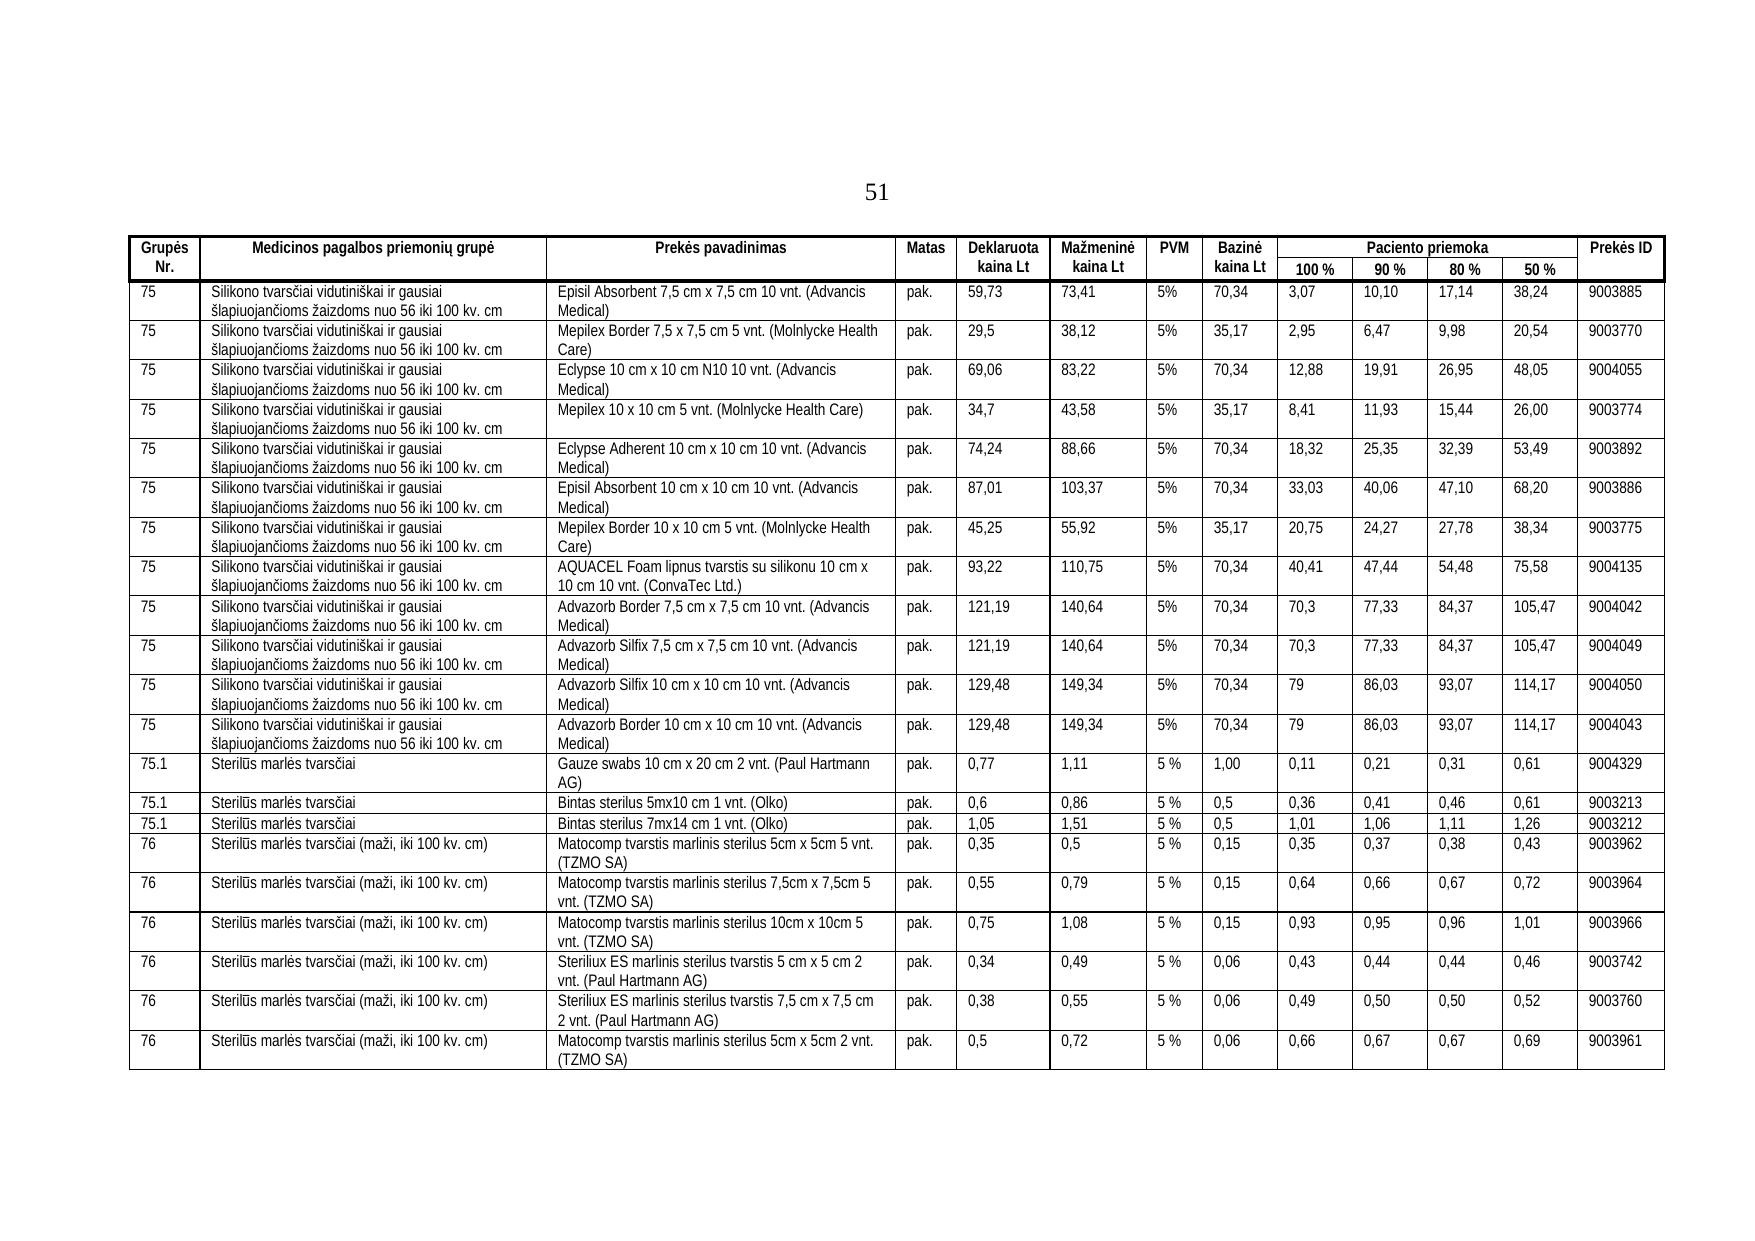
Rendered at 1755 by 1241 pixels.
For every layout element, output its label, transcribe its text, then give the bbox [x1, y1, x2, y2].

table_cell 0,67 [1428, 1031, 1502, 1069]
table_header Grupės Nr. [131, 238, 199, 279]
table_cell 5% [1147, 675, 1202, 713]
table_cell 9004043 [1578, 715, 1664, 753]
table_cell 5% [1147, 518, 1202, 556]
table_cell 9003962 [1578, 834, 1664, 872]
table_cell 1,01 [1278, 814, 1352, 833]
table_cell 55,92 [1051, 518, 1146, 556]
table_cell pak. [896, 913, 956, 951]
table_cell 9003775 [1578, 518, 1664, 556]
table_cell 75.1 [130, 754, 199, 792]
table_cell 0,93 [1278, 913, 1352, 951]
table_cell 0,66 [1278, 1031, 1352, 1069]
table_cell 9003760 [1578, 991, 1664, 1029]
table_cell pak. [896, 991, 956, 1029]
table_cell 43,58 [1051, 400, 1146, 438]
table_cell 75 [130, 360, 199, 398]
table_cell 6,47 [1353, 321, 1427, 359]
table_cell 69,06 [957, 360, 1049, 398]
table_cell 9003961 [1578, 1031, 1664, 1069]
table_cell 9004055 [1578, 360, 1664, 398]
table_cell 5 % [1147, 1031, 1202, 1069]
table_cell Silikono tvarsčiai vidutiniškai ir gausiai šlapiuojančioms žaizdoms nuo 56 iki 100 kv. cm [201, 636, 546, 674]
table_cell 0,41 [1353, 793, 1427, 812]
table_cell 0,61 [1503, 793, 1577, 812]
table_cell 0,72 [1503, 873, 1577, 911]
table_cell Silikono tvarsčiai vidutiniškai ir gausiai šlapiuojančioms žaizdoms nuo 56 iki 100 kv. cm [201, 321, 546, 359]
table_cell 75 [130, 283, 199, 320]
table_cell 10,10 [1353, 283, 1427, 320]
table_cell pak. [896, 596, 956, 635]
table_cell 1,08 [1051, 913, 1146, 951]
table_cell 48,05 [1503, 360, 1577, 398]
table_header Prekės pavadinimas [547, 238, 895, 279]
table_cell 70,34 [1203, 360, 1277, 398]
table_cell 1,26 [1503, 814, 1577, 833]
table_cell 79 [1278, 715, 1352, 753]
table_cell 3,07 [1278, 283, 1352, 320]
table_cell Advazorb Silfix 7,5 cm x 7,5 cm 10 vnt. (Advancis Medical) [547, 636, 895, 674]
table_cell 8,41 [1278, 400, 1352, 438]
table_cell 105,47 [1503, 596, 1577, 635]
table_header PVM [1147, 238, 1202, 279]
table_cell 0,52 [1503, 991, 1577, 1029]
table_cell 47,10 [1428, 478, 1502, 517]
table_cell 75,58 [1503, 557, 1577, 595]
table_cell 0,15 [1203, 834, 1277, 872]
table_cell 5% [1147, 283, 1202, 320]
table_cell 54,48 [1428, 557, 1502, 595]
table_cell 0,50 [1428, 991, 1502, 1029]
table_cell 9004050 [1578, 675, 1664, 713]
table_cell 129,48 [957, 715, 1049, 753]
table_cell 9004329 [1578, 754, 1664, 792]
table_cell 1,05 [957, 814, 1049, 833]
table_cell 29,5 [957, 321, 1049, 359]
table_cell 0,55 [957, 873, 1049, 911]
table_header Matas [896, 238, 956, 279]
table_cell 9004049 [1578, 636, 1664, 674]
table_cell 0,46 [1503, 952, 1577, 990]
table_cell 1,51 [1051, 814, 1146, 833]
table_cell Silikono tvarsčiai vidutiniškai ir gausiai šlapiuojančioms žaizdoms nuo 56 iki 100 kv. cm [201, 478, 546, 517]
table_cell Mepilex 10 x 10 cm 5 vnt. (Molnlycke Health Care) [547, 400, 895, 438]
table_cell 0,38 [1428, 834, 1502, 872]
table_cell 5% [1147, 636, 1202, 674]
table_cell 140,64 [1051, 636, 1146, 674]
table_cell Steriliux ES marlinis sterilus tvarstis 5 cm x 5 cm 2 vnt. (Paul Hartmann AG) [547, 952, 895, 990]
table_cell 35,17 [1203, 518, 1277, 556]
table_cell pak. [896, 557, 956, 595]
table_cell Silikono tvarsčiai vidutiniškai ir gausiai šlapiuojančioms žaizdoms nuo 56 iki 100 kv. cm [201, 518, 546, 556]
table_cell Silikono tvarsčiai vidutiniškai ir gausiai šlapiuojančioms žaizdoms nuo 56 iki 100 kv. cm [201, 400, 546, 438]
table_cell 74,24 [957, 439, 1049, 477]
table_cell pak. [896, 518, 956, 556]
table_cell 0,79 [1051, 873, 1146, 911]
table_cell Bintas sterilus 7mx14 cm 1 vnt. (Olko) [547, 814, 895, 833]
table_header Prekės ID [1578, 238, 1663, 279]
table_cell Mepilex Border 10 x 10 cm 5 vnt. (Molnlycke Health Care) [547, 518, 895, 556]
table_cell 76 [130, 873, 199, 911]
table_cell pak. [896, 283, 956, 320]
table_cell 0,67 [1353, 1031, 1427, 1069]
table_cell 76 [130, 834, 199, 872]
table_cell 0,37 [1353, 834, 1427, 872]
table_cell 5% [1147, 321, 1202, 359]
table_cell 0,72 [1051, 1031, 1146, 1069]
table_cell Episil Absorbent 10 cm x 10 cm 10 vnt. (Advancis Medical) [547, 478, 895, 517]
table_cell 0,35 [1278, 834, 1352, 872]
table_header Paciento priemoka [1278, 238, 1577, 257]
table_cell Sterilūs marlės tvarsčiai [201, 793, 546, 812]
table_cell 0,44 [1353, 952, 1427, 990]
table_cell 100 % [1278, 258, 1352, 279]
table_cell 121,19 [957, 596, 1049, 635]
table_cell 0,95 [1353, 913, 1427, 951]
table_cell 1,00 [1203, 754, 1277, 792]
table_cell 9003885 [1578, 283, 1664, 320]
table_cell 0,75 [957, 913, 1049, 951]
table_cell 70,34 [1203, 636, 1277, 674]
table_cell 40,06 [1353, 478, 1427, 517]
table_cell 5% [1147, 360, 1202, 398]
table_cell 140,64 [1051, 596, 1146, 635]
table_cell pak. [896, 478, 956, 517]
table_cell 88,66 [1051, 439, 1146, 477]
table_cell 93,07 [1428, 715, 1502, 753]
table_cell 2,95 [1278, 321, 1352, 359]
table_cell 0,06 [1203, 1031, 1277, 1069]
table_cell Silikono tvarsčiai vidutiniškai ir gausiai šlapiuojančioms žaizdoms nuo 56 iki 100 kv. cm [201, 675, 546, 713]
table_cell 86,03 [1353, 675, 1427, 713]
table_cell 25,35 [1353, 439, 1427, 477]
table_cell 0,55 [1051, 991, 1146, 1029]
table_cell Sterilūs marlės tvarsčiai (maži, iki 100 kv. cm) [201, 873, 546, 911]
table_cell 0,35 [957, 834, 1049, 872]
table_cell 40,41 [1278, 557, 1352, 595]
table_cell 20,54 [1503, 321, 1577, 359]
table_cell 5 % [1147, 814, 1202, 833]
table_cell 0,5 [957, 1031, 1049, 1069]
table_cell Silikono tvarsčiai vidutiniškai ir gausiai šlapiuojančioms žaizdoms nuo 56 iki 100 kv. cm [201, 596, 546, 635]
table_cell 70,34 [1203, 675, 1277, 713]
table_cell 0,43 [1503, 834, 1577, 872]
table_cell 5 % [1147, 873, 1202, 911]
table_cell 0,67 [1428, 873, 1502, 911]
table_cell 0,15 [1203, 913, 1277, 951]
table_cell Advazorb Border 7,5 cm x 7,5 cm 10 vnt. (Advancis Medical) [547, 596, 895, 635]
table_cell Silikono tvarsčiai vidutiniškai ir gausiai šlapiuojančioms žaizdoms nuo 56 iki 100 kv. cm [201, 360, 546, 398]
table_cell 45,25 [957, 518, 1049, 556]
table_cell 1,06 [1353, 814, 1427, 833]
table_cell 19,91 [1353, 360, 1427, 398]
table_cell Silikono tvarsčiai vidutiniškai ir gausiai šlapiuojančioms žaizdoms nuo 56 iki 100 kv. cm [201, 283, 546, 320]
table_cell 77,33 [1353, 636, 1427, 674]
table_cell 70,3 [1278, 636, 1352, 674]
table_cell Mepilex Border 7,5 x 7,5 cm 5 vnt. (Molnlycke Health Care) [547, 321, 895, 359]
table_cell 1,11 [1051, 754, 1146, 792]
table_header Medicinos pagalbos priemonių grupė [201, 238, 546, 279]
table_cell 9003770 [1578, 321, 1664, 359]
table_cell 24,27 [1353, 518, 1427, 556]
table_cell 80 % [1428, 258, 1502, 279]
table_cell 75 [130, 321, 199, 359]
table_cell 0,06 [1203, 952, 1277, 990]
table_cell 9003742 [1578, 952, 1664, 990]
table_cell 0,5 [1051, 834, 1146, 872]
table_cell 9003212 [1578, 814, 1664, 833]
table_cell 84,37 [1428, 596, 1502, 635]
table_header Deklaruota kaina Lt [957, 238, 1049, 279]
table_cell 105,47 [1503, 636, 1577, 674]
table_cell 75 [130, 557, 199, 595]
table_cell Sterilūs marlės tvarsčiai [201, 754, 546, 792]
table_cell pak. [896, 793, 956, 812]
table_cell 90 % [1353, 258, 1427, 279]
table_cell 5% [1147, 596, 1202, 635]
table_cell 87,01 [957, 478, 1049, 517]
table_cell 70,34 [1203, 557, 1277, 595]
table_cell 70,3 [1278, 596, 1352, 635]
table_cell 70,34 [1203, 478, 1277, 517]
table_cell 0,5 [1203, 793, 1277, 812]
table_cell 9003213 [1578, 793, 1664, 812]
table_cell 68,20 [1503, 478, 1577, 517]
table_cell 129,48 [957, 675, 1049, 713]
table_cell Matocomp tvarstis marlinis sterilus 5cm x 5cm 5 vnt. (TZMO SA) [547, 834, 895, 872]
table_cell pak. [896, 814, 956, 833]
table_cell 9003774 [1578, 400, 1664, 438]
table_cell pak. [896, 715, 956, 753]
table_cell 0,31 [1428, 754, 1502, 792]
table_cell Matocomp tvarstis marlinis sterilus 5cm x 5cm 2 vnt. (TZMO SA) [547, 1031, 895, 1069]
table_cell 75 [130, 478, 199, 517]
table_cell Matocomp tvarstis marlinis sterilus 7,5cm x 7,5cm 5 vnt. (TZMO SA) [547, 873, 895, 911]
table_cell 110,75 [1051, 557, 1146, 595]
table_cell 27,78 [1428, 518, 1502, 556]
table_cell Matocomp tvarstis marlinis sterilus 10cm x 10cm 5 vnt. (TZMO SA) [547, 913, 895, 951]
table_cell 149,34 [1051, 715, 1146, 753]
table_cell 76 [130, 1031, 199, 1069]
table_cell Silikono tvarsčiai vidutiniškai ir gausiai šlapiuojančioms žaizdoms nuo 56 iki 100 kv. cm [201, 715, 546, 753]
table_cell Steriliux ES marlinis sterilus tvarstis 7,5 cm x 7,5 cm 2 vnt. (Paul Hartmann AG) [547, 991, 895, 1029]
table_cell 73,41 [1051, 283, 1146, 320]
table_cell 9003964 [1578, 873, 1664, 911]
table_header Bazinė kaina Lt [1203, 238, 1277, 279]
table_cell 5 % [1147, 952, 1202, 990]
table_cell Sterilūs marlės tvarsčiai (maži, iki 100 kv. cm) [201, 952, 546, 990]
table_cell 0,11 [1278, 754, 1352, 792]
table_cell 5% [1147, 439, 1202, 477]
table_cell 84,37 [1428, 636, 1502, 674]
table_cell 76 [130, 991, 199, 1029]
table_cell pak. [896, 321, 956, 359]
table_cell Advazorb Silfix 10 cm x 10 cm 10 vnt. (Advancis Medical) [547, 675, 895, 713]
table_cell Sterilūs marlės tvarsčiai (maži, iki 100 kv. cm) [201, 834, 546, 872]
table_cell 5% [1147, 478, 1202, 517]
table_cell 75.1 [130, 814, 199, 833]
table_cell 9003966 [1578, 913, 1664, 951]
table_cell 75 [130, 715, 199, 753]
table_cell 5% [1147, 715, 1202, 753]
table_cell 0,49 [1051, 952, 1146, 990]
table_cell 0,64 [1278, 873, 1352, 911]
table_cell 38,34 [1503, 518, 1577, 556]
table_cell 75 [130, 518, 199, 556]
table_cell 12,88 [1278, 360, 1352, 398]
table_cell 5 % [1147, 754, 1202, 792]
table_cell 5 % [1147, 793, 1202, 812]
table_cell 0,43 [1278, 952, 1352, 990]
table_cell pak. [896, 873, 956, 911]
table_cell 114,17 [1503, 715, 1577, 753]
table_cell 47,44 [1353, 557, 1427, 595]
table_cell 38,12 [1051, 321, 1146, 359]
table_cell 1,01 [1503, 913, 1577, 951]
table_cell 93,22 [957, 557, 1049, 595]
table_cell 121,19 [957, 636, 1049, 674]
table_cell pak. [896, 400, 956, 438]
table_cell 79 [1278, 675, 1352, 713]
table_cell AQUACEL Foam lipnus tvarstis su silikonu 10 cm x 10 cm 10 vnt. (ConvaTec Ltd.) [547, 557, 895, 595]
table_cell 0,49 [1278, 991, 1352, 1029]
table_cell 86,03 [1353, 715, 1427, 753]
table_cell 9,98 [1428, 321, 1502, 359]
table_cell 76 [130, 952, 199, 990]
table_cell 0,50 [1353, 991, 1427, 1029]
table_header Mažmeninė kaina Lt [1051, 238, 1146, 279]
table_cell 0,86 [1051, 793, 1146, 812]
table_cell 5 % [1147, 834, 1202, 872]
table_cell 9004042 [1578, 596, 1664, 635]
table_cell Gauze swabs 10 cm x 20 cm 2 vnt. (Paul Hartmann AG) [547, 754, 895, 792]
table_cell 9003892 [1578, 439, 1664, 477]
table_cell 75.1 [130, 793, 199, 812]
table_cell Eclypse 10 cm x 10 cm N10 10 vnt. (Advancis Medical) [547, 360, 895, 398]
table_cell Episil Absorbent 7,5 cm x 7,5 cm 10 vnt. (Advancis Medical) [547, 283, 895, 320]
table_cell pak. [896, 952, 956, 990]
table_cell 75 [130, 400, 199, 438]
table_cell 38,24 [1503, 283, 1577, 320]
table_cell 0,21 [1353, 754, 1427, 792]
table_cell 35,17 [1203, 321, 1277, 359]
table_cell pak. [896, 1031, 956, 1069]
table_cell 5% [1147, 557, 1202, 595]
table_cell 103,37 [1051, 478, 1146, 517]
table_cell Sterilūs marlės tvarsčiai (maži, iki 100 kv. cm) [201, 991, 546, 1029]
table_cell 75 [130, 636, 199, 674]
table_cell 1,11 [1428, 814, 1502, 833]
table_cell 17,14 [1428, 283, 1502, 320]
table_cell 5 % [1147, 913, 1202, 951]
table_cell 9004135 [1578, 557, 1664, 595]
table_cell 0,34 [957, 952, 1049, 990]
table_cell Sterilūs marlės tvarsčiai [201, 814, 546, 833]
table_cell Silikono tvarsčiai vidutiniškai ir gausiai šlapiuojančioms žaizdoms nuo 56 iki 100 kv. cm [201, 557, 546, 595]
table_cell 0,15 [1203, 873, 1277, 911]
table_cell 114,17 [1503, 675, 1577, 713]
table_cell pak. [896, 834, 956, 872]
table_cell 18,32 [1278, 439, 1352, 477]
table_cell 0,96 [1428, 913, 1502, 951]
table_cell 53,49 [1503, 439, 1577, 477]
table_cell 93,07 [1428, 675, 1502, 713]
table_cell 0,44 [1428, 952, 1502, 990]
table_cell 26,95 [1428, 360, 1502, 398]
table_cell 0,66 [1353, 873, 1427, 911]
table_cell 70,34 [1203, 596, 1277, 635]
table_cell 32,39 [1428, 439, 1502, 477]
table_cell 70,34 [1203, 439, 1277, 477]
table_cell 0,6 [957, 793, 1049, 812]
table_cell 75 [130, 675, 199, 713]
table_cell 15,44 [1428, 400, 1502, 438]
table_cell pak. [896, 636, 956, 674]
table_cell 0,61 [1503, 754, 1577, 792]
table_cell Advazorb Border 10 cm x 10 cm 10 vnt. (Advancis Medical) [547, 715, 895, 753]
table_cell 75 [130, 596, 199, 635]
table_cell 35,17 [1203, 400, 1277, 438]
table_cell 0,36 [1278, 793, 1352, 812]
table_cell 83,22 [1051, 360, 1146, 398]
table_cell 50 % [1503, 258, 1577, 279]
table_cell pak. [896, 754, 956, 792]
table_cell 76 [130, 913, 199, 951]
table_cell 33,03 [1278, 478, 1352, 517]
table_cell 0,77 [957, 754, 1049, 792]
table_cell 5% [1147, 400, 1202, 438]
table_cell 0,46 [1428, 793, 1502, 812]
table_cell 34,7 [957, 400, 1049, 438]
table_cell 70,34 [1203, 715, 1277, 753]
table_cell 0,38 [957, 991, 1049, 1029]
table_cell 75 [130, 439, 199, 477]
table_cell pak. [896, 360, 956, 398]
table_cell Sterilūs marlės tvarsčiai (maži, iki 100 kv. cm) [201, 913, 546, 951]
table_cell Eclypse Adherent 10 cm x 10 cm 10 vnt. (Advancis Medical) [547, 439, 895, 477]
table_cell 11,93 [1353, 400, 1427, 438]
table_cell 0,69 [1503, 1031, 1577, 1069]
table_cell 0,5 [1203, 814, 1277, 833]
table_cell 20,75 [1278, 518, 1352, 556]
table_cell 59,73 [957, 283, 1049, 320]
table_cell 5 % [1147, 991, 1202, 1029]
table_cell Sterilūs marlės tvarsčiai (maži, iki 100 kv. cm) [201, 1031, 546, 1069]
table_cell 149,34 [1051, 675, 1146, 713]
table_cell Bintas sterilus 5mx10 cm 1 vnt. (Olko) [547, 793, 895, 812]
table_cell 77,33 [1353, 596, 1427, 635]
table_cell 70,34 [1203, 283, 1277, 320]
table_cell pak. [896, 439, 956, 477]
table_cell 9003886 [1578, 478, 1664, 517]
table_cell 0,06 [1203, 991, 1277, 1029]
table_cell 26,00 [1503, 400, 1577, 438]
table_cell Silikono tvarsčiai vidutiniškai ir gausiai šlapiuojančioms žaizdoms nuo 56 iki 100 kv. cm [201, 439, 546, 477]
table_cell pak. [896, 675, 956, 713]
